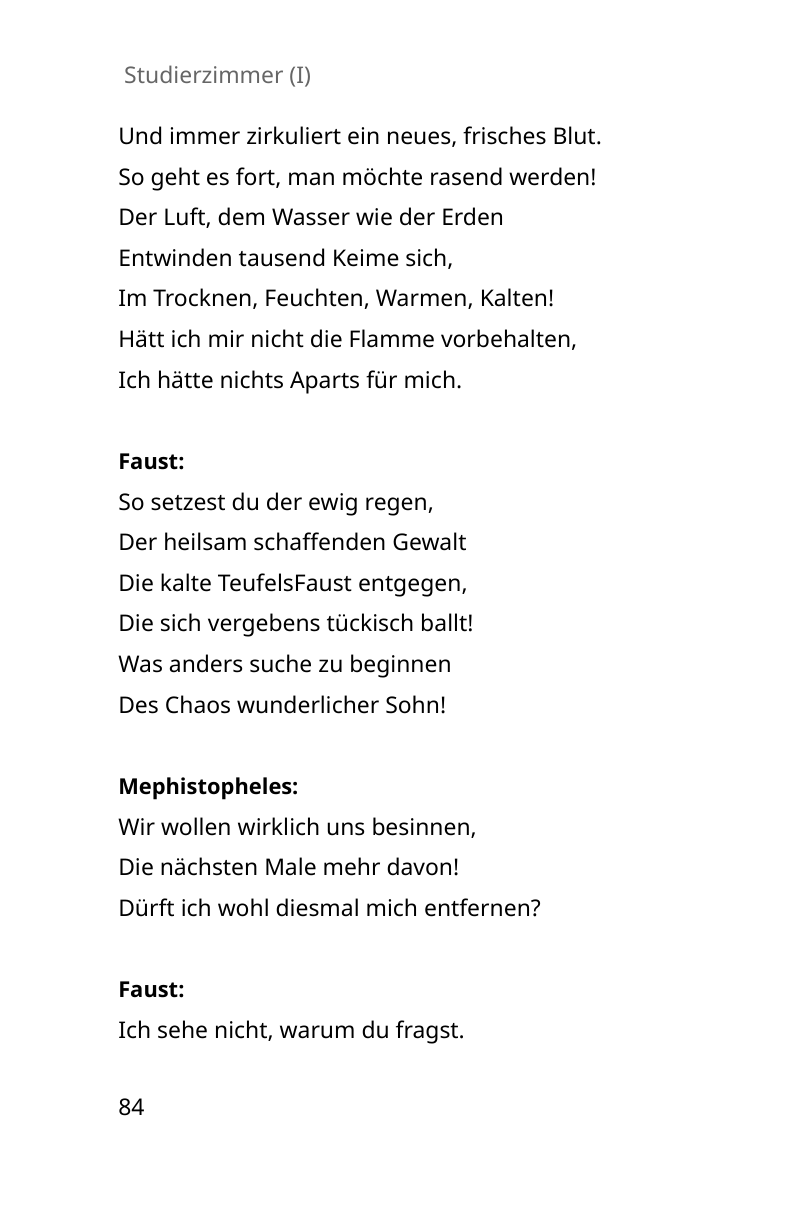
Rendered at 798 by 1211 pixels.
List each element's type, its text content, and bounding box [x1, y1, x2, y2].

text Und immer zirkuliert ein neues, frisches Blut. So geht es fort, man möchte rasend werden! Der Luft, dem Wasser wie der Erden Entwinden tausend Keime sich, Im Trocknen, Feuchten, Warmen, Kalten! Hätt ich mir nicht die Flamme vorbehalten, Ich hätte nichts Aparts für mich. [118, 120, 679, 395]
text Mephistopheles: Wir wollen wirklich uns besinnen, Die nächsten Male mehr davon! Dürft ich wohl diesmal mich entfernen? [118, 747, 679, 923]
text Faust: So setzest du der ewig regen, Der heilsam schaffenden Gewalt Die kalte TeufelsFaust entgegen, Die sich vergebens tückisch ballt! Was anders suche zu beginnen Des Chaos wunderlicher Sohn! [118, 422, 679, 720]
text Faust: Ich sehe nicht, warum du fragst. [118, 950, 679, 1045]
